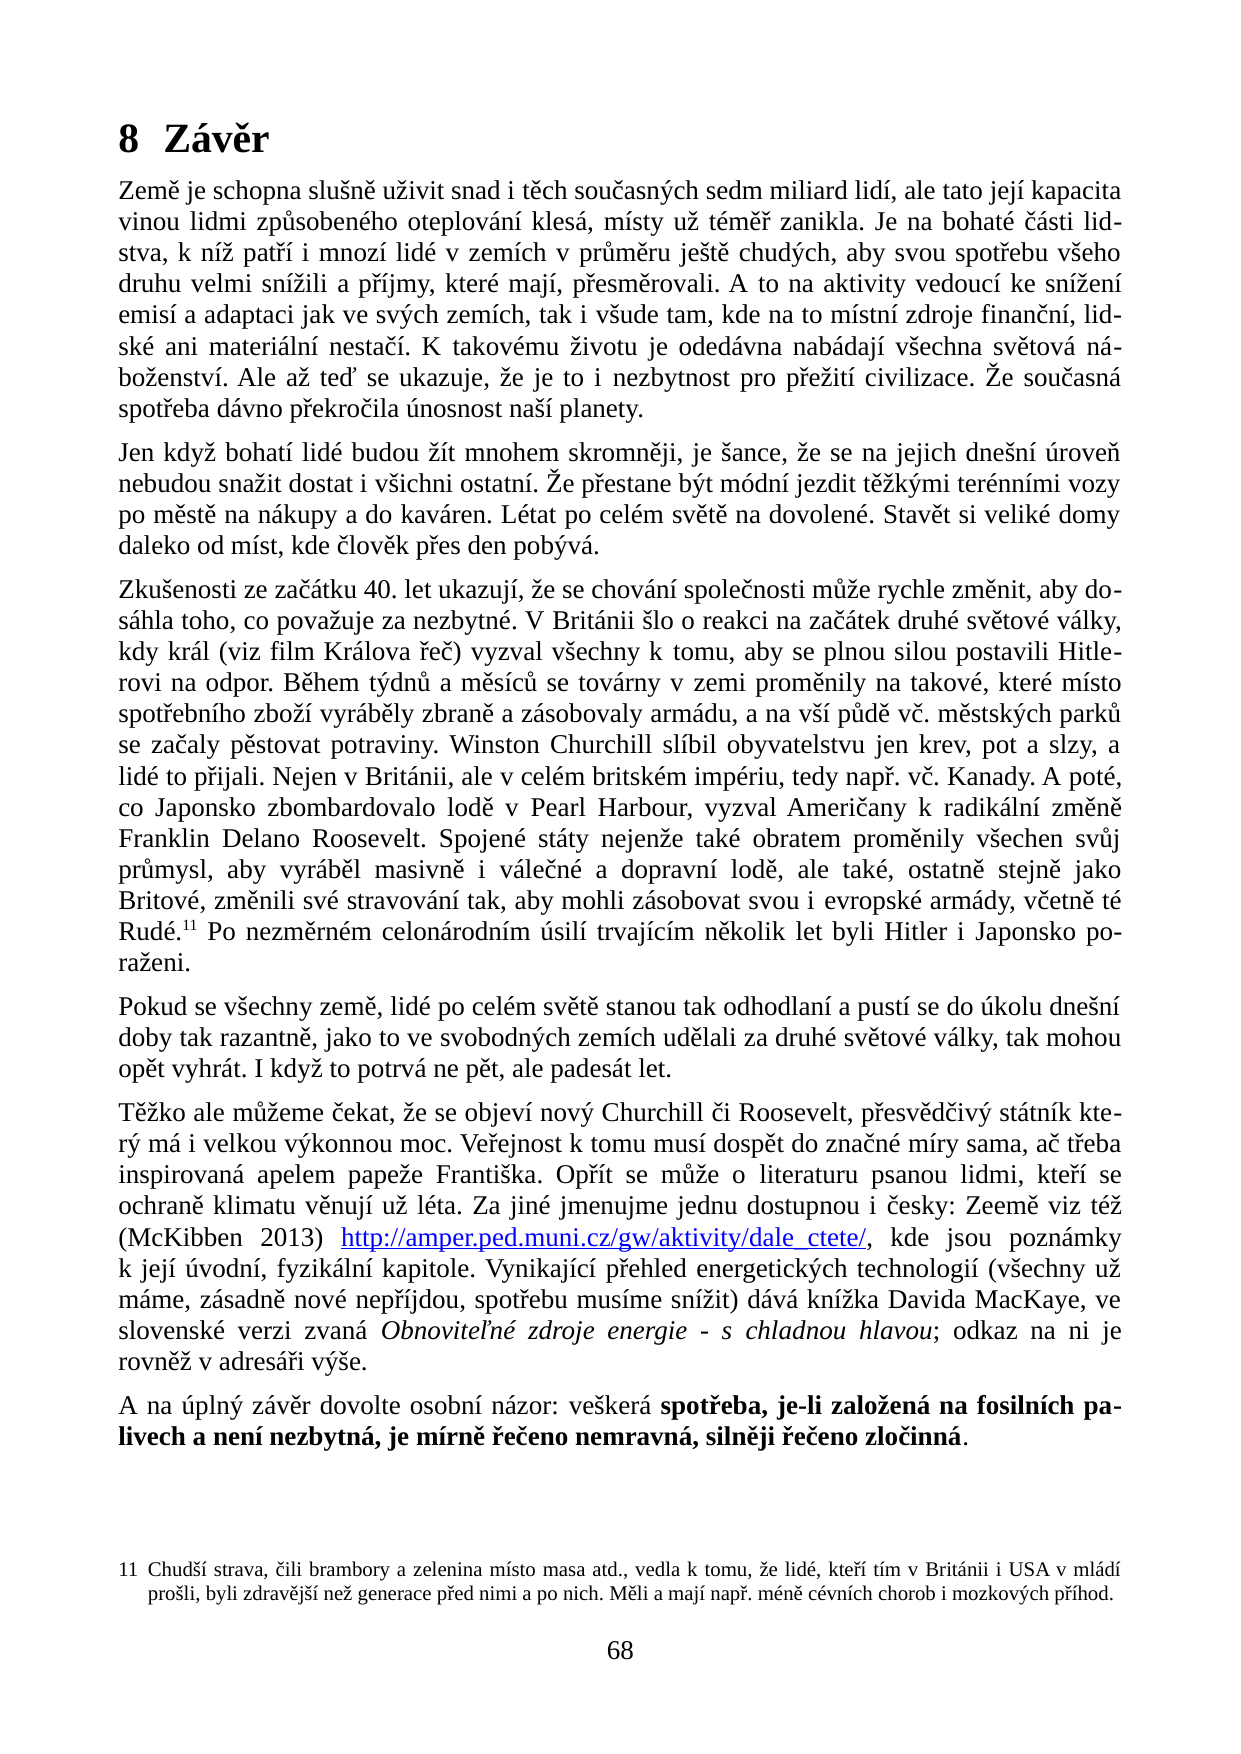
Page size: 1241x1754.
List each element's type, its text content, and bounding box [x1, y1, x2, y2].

subtitle Závěr [118, 113, 1122, 161]
text A⁠ na úplný závěr dovolte osobní názor: veškerá spotřeba, je-li založená na fosilních pa­livech a není nezbytná, je mírně řečeno nemravná, silněji řečeno zločinná. [118, 1389, 1122, 1451]
text Země je schopna slušně uživit snad i⁠ těch současných sedm miliard lidí, ale tato její kapacita vinou lidmi způsobeného oteplování klesá, místy už téměř zanikla. Je na bohaté části lid­stva, k⁠ níž patří i⁠ mnozí lidé v⁠ zemích v⁠ průměru ještě chudých, aby svou spotřebu všeho druhu velmi snížili a příjmy, které mají, přesměrovali. A⁠ to na aktivity vedoucí ke snížení emisí a adaptaci jak ve svých zemích, tak i⁠ všude tam, kde na to místní zdroje finanční, lid­ské ani materiální nestačí. K⁠ takovému životu je odedávna nabádají všechna světová ná­boženství. Ale až teď se ukazuje, že je to i⁠ nezbytnost pro přežití civilizace. Že současná spotřeba dávno překročila únosnost naší planety. [118, 174, 1122, 423]
text Pokud se všechny země, lidé po celém světě stanou tak odhodlaní a pustí se do úkolu dnešní doby tak razantně, jako to ve svobodných zemích udělali za druhé světové války, tak mohou opět vyhrát. I⁠ když to potrvá ne pět, ale padesát let. [118, 990, 1122, 1083]
text Zkušenosti ze začátku 40. let ukazují, že se chování společnosti může rychle změnit, aby do­sáhla toho, co považuje za nezbytné. V⁠ Británii šlo o⁠ reakci na začátek druhé světové války, kdy král (viz film Králova řeč) vyzval všechny k⁠ tomu, aby se plnou silou postavili Hitle­rovi na odpor. Během týdnů a měsíců se továrny v⁠ zemi proměnily na takové, které místo spotřebního zboží vyráběly zbraně a zásobovaly armádu, a na vší půdě vč. městských parků se začaly pěstovat potraviny. Winston Churchill slíbil obyvatelstvu jen krev, pot a slzy, a lidé to přijali. Nejen v⁠ Británii, ale v⁠ celém britském impériu, tedy např. vč. Kanady. A⁠ poté, co Japonsko zbombardovalo lodě v⁠ Pearl Harbour, vyzval Američany k⁠ radikální změně Franklin Delano Roosevelt. Spojené státy nejenže také obratem proměnily všechen svůj průmysl, aby vyráběl masivně i⁠ válečné a dopravní lodě, ale také, ostatně stejně jako Britové, změnili své stravování tak, aby mohli zásobovat svou i⁠ evropské armády, včetně té Rudé. Po nezměrném celonárodním úsilí trvajícím několik let byli Hitler i⁠ Japonsko po­raženi. [118, 573, 1122, 978]
text Jen když bohatí lidé budou žít mnohem skromněji, je šance, že se na jejich dnešní úroveň nebudou snažit dostat i⁠ všichni ostatní. Že přestane být módní jezdit těžkými terénními vozy po městě na nákupy a do kaváren. Létat po celém světě na dovolené. Stavět si veliké domy daleko od míst, kde člověk přes den pobývá. [118, 436, 1122, 560]
text Chudší strava, čili brambory a zelenina místo masa atd., vedla k tomu, že lidé, kteří tím v Británii i USA v mládí prošli, byli zdravější než generace před nimi a po nich. Měli a mají např. méně cévních chorob i mozkových příhod. [118, 1557, 1122, 1605]
text Těžko ale můžeme čekat, že se objeví nový Churchill či Roosevelt, přesvědčivý státník kte­rý má i⁠ velkou výkonnou moc. Veřejnost k⁠ tomu musí dospět do značné míry sama, ač třeba inspirovaná apelem papeže Františka. Opřít se může o⁠ literaturu psanou lidmi, kteří se ochraně klimatu věnují už léta. Za jiné jmenujme jednu dostupnou i⁠ česky: Zeemě viz též (McKibben 2013) http://amper.ped.muni.cz/gw/aktivity/dale_ctete/, kde jsou poznámky k⁠ její úvodní, fyzikální kapitole. Vynikající přehled energetických technologií (všechny už máme, zásadně nové nepříjdou, spotřebu musíme snížit) dává knížka Davida MacKaye, ve slovenské verzi zvaná Obnoviteľné zdroje energie - s⁠ chladnou hlavou; odkaz na ni je rovněž v⁠ adresáři výše. [118, 1096, 1122, 1376]
